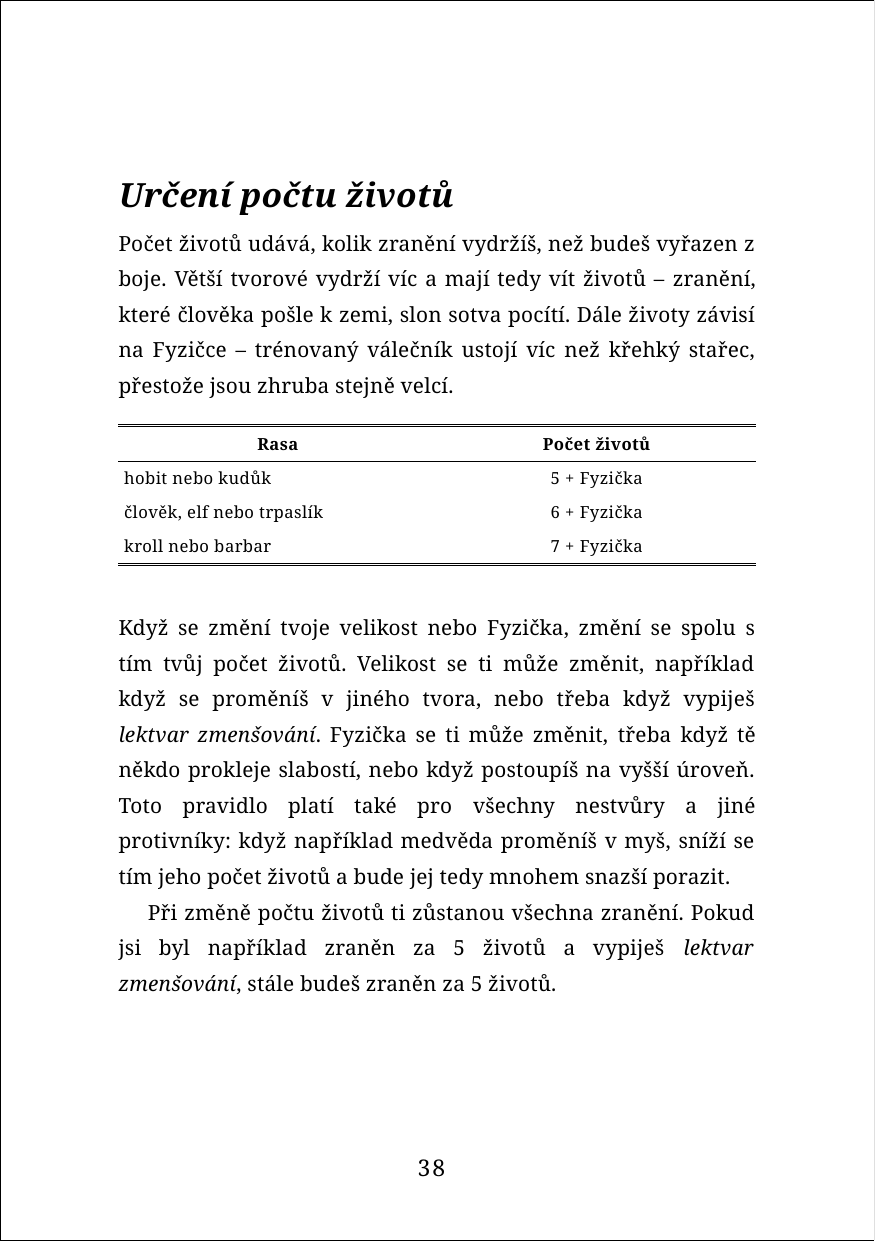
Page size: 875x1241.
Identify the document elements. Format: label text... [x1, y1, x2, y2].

table_cell 6 + Fyzička [437, 495, 756, 529]
table_cell hobit nebo kudůk [118, 462, 437, 495]
text Počet životů udává, kolik zranění vydržíš, než budeš vyřazen z boje. Větší tvorové vydrží víc a mají tedy vít životů – zranění, které člověka pošle k zemi, slon sotva pocítí. Dále životy závisí na Fyzičce – trénovaný válečník ustojí víc než křehký stařec, přestože jsou zhruba stejně velcí. [118, 229, 756, 399]
table_cell 5 + Fyzička [437, 462, 756, 495]
table_header Počet životů [437, 427, 756, 461]
text Když se změní tvoje velikost nebo Fyzička, změní se spolu s tím tvůj počet životů. Velikost se ti může změnit, například když se proměníš v jiného tvora, nebo třeba když vypiješ lektvar zmenšování. Fyzička se ti může změnit, třeba když tě někdo prokleje slabostí, nebo když postoupíš na vyšší úroveň. Toto pravidlo platí také pro všechny nestvůry a jiné protivníky: když například medvěda proměníš v myš, sníží se tím jeho počet životů a bude jej tedy mnohem snazší porazit. Při změně počtu životů ti zůstanou všechna zranění. Pokud jsi byl například zraněn za 5 životů a vypiješ lektvar zmenšování, stále budeš zraněn za 5 životů. [118, 613, 756, 997]
table_header Rasa [118, 427, 437, 461]
subtitle Určení počtu životů [118, 172, 756, 217]
table_cell 7 + Fyzička [437, 529, 756, 563]
table_cell kroll nebo barbar [118, 529, 437, 563]
table_cell člověk, elf nebo trpaslík [118, 495, 437, 529]
